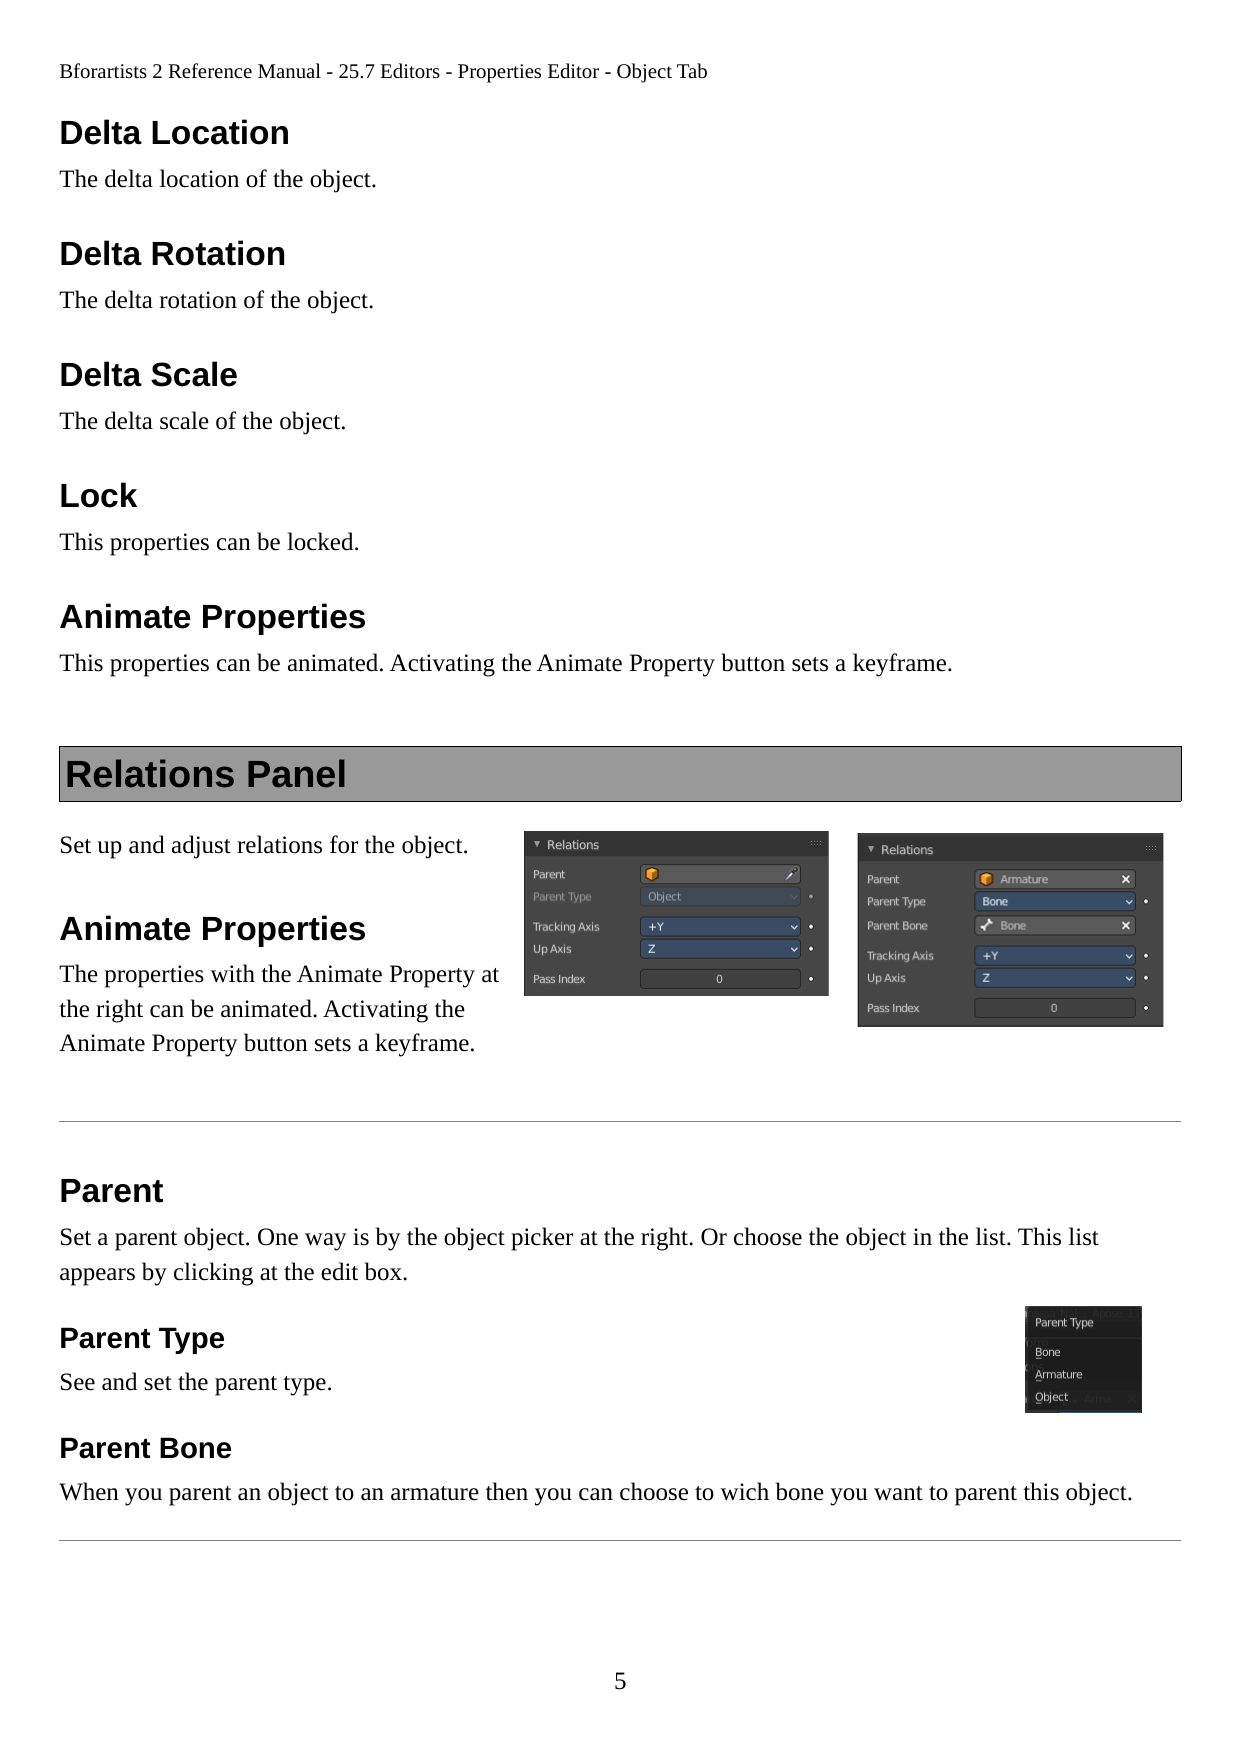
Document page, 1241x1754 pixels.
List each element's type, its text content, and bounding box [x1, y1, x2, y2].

subtitle Delta Rotation [59, 234, 1181, 272]
subtitle Parent Type [59, 1321, 1025, 1354]
subtitle Parent [59, 1171, 1181, 1210]
text The delta location of the object. [59, 164, 1181, 192]
picture [524, 831, 829, 996]
subtitle [1142, 1321, 1181, 1354]
text The delta scale of the object. [59, 406, 1181, 434]
subtitle Delta Location [59, 113, 1181, 151]
text The delta rotation of the object. [59, 285, 1181, 313]
text This properties can be animated. Activating the Animate Property button sets a keyframe. [59, 648, 1181, 677]
subtitle Parent Bone [59, 1431, 1181, 1464]
text Set up and adjust relations for the object. [59, 830, 1181, 859]
picture [1025, 1306, 1142, 1413]
picture [857, 833, 1164, 1027]
subtitle Animate Properties [59, 908, 524, 947]
subtitle Lock [59, 476, 1181, 514]
subtitle [1164, 908, 1181, 947]
text Set a parent object. One way is by the object picker at the right. Or choose the object in the list. This list appears by clicking at the edit box. [59, 1222, 1181, 1286]
text The properties with the Animate Property at the right can be animated. Activating the Animate Property button sets a keyframe. [59, 959, 1181, 1057]
text This properties can be locked. [59, 527, 1181, 556]
subtitle [829, 908, 857, 947]
subtitle Animate Properties [59, 597, 1181, 635]
table_header Relations Panel [60, 747, 1181, 801]
subtitle Delta Scale [59, 355, 1181, 393]
text See and set the parent type. [59, 1367, 1025, 1396]
text When you parent an object to an armature then you can choose to wich bone you want to parent this object. [59, 1477, 1181, 1506]
text [1142, 1367, 1181, 1396]
